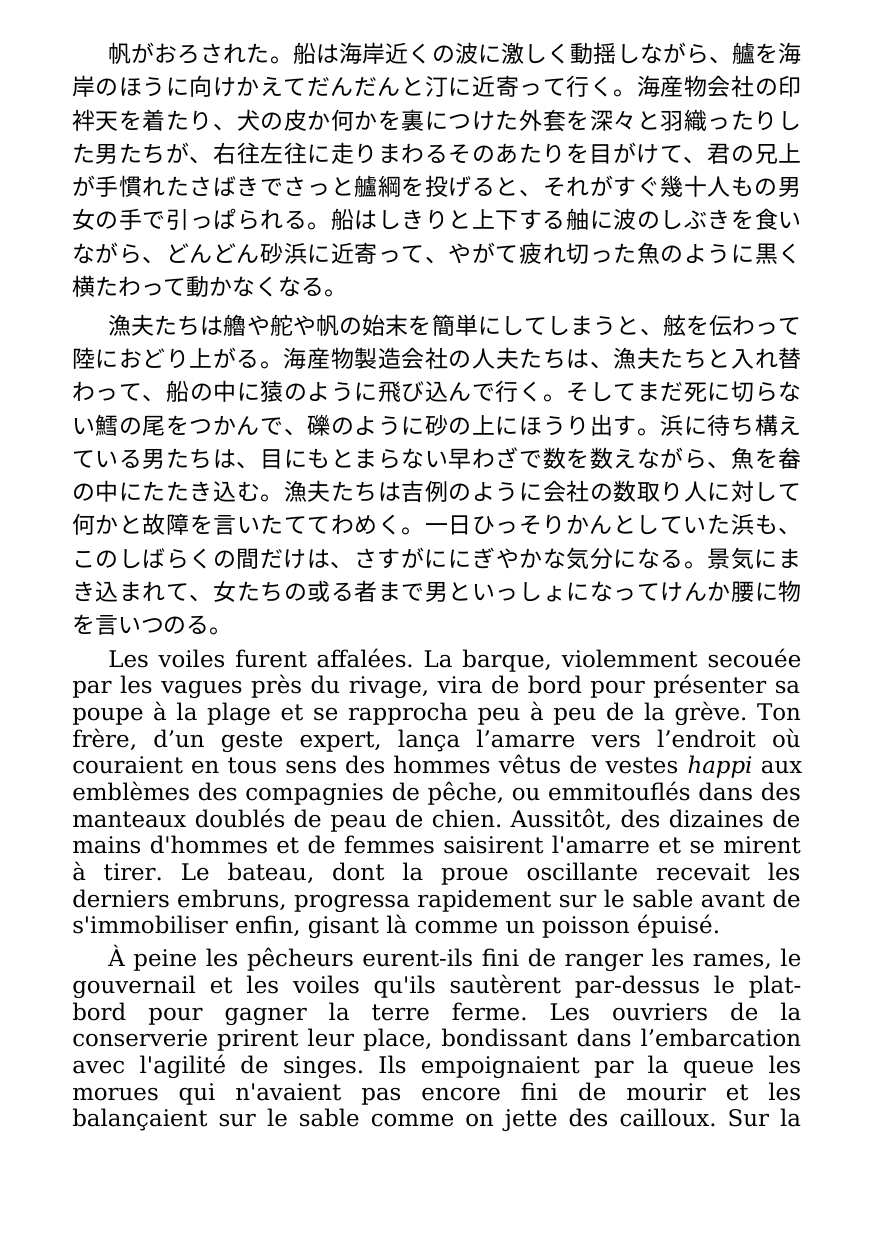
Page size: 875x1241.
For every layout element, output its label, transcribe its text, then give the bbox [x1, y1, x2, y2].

text Les voiles furent affalées. La barque, violemment secouée par les vagues près du rivage, vira de bord pour présenter sa poupe à la plage et se rapprocha peu à peu de la grève. Ton frère, d’un geste expert, lança l’amarre vers l’endroit où couraient en tous sens des hommes vêtus de vestes happi aux emblèmes des compagnies de pêche, ou emmitouflés dans des manteaux doublés de peau de chien. Aussitôt, des dizaines de mains d'hommes et de femmes saisirent l'amarre et se mirent à tirer. Le bateau, dont la proue oscillante recevait les derniers embruns, progressa rapidement sur le sable avant de s'immobiliser enfin, gisant là comme un poisson épuisé. [72, 646, 802, 939]
text À peine les pêcheurs eurent-ils fini de ranger les rames, le gouvernail et les voiles qu'ils sautèrent par-dessus le plat-bord pour gagner la terre ferme. Les ouvriers de la conserverie prirent leur place, bondissant dans l’embarcation avec l'agilité de singes. Ils empoignaient par la queue les morues qui n'avaient pas encore fini de mourir et les balançaient sur le sable comme on jette des cailloux. Sur la [72, 945, 802, 1132]
text 帆がおろされた。船は海岸近くの波に激しく動揺しながら、艫を海岸のほうに向けかえてだんだんと汀に近寄って行く。海産物会社の印袢天を着たり、犬の皮か何かを裏につけた外套を深々と羽織ったりした男たちが、右往左往に走りまわるそのあたりを目がけて、君の兄上が手慣れたさばきでさっと艫綱を投げると、それがすぐ幾十人もの男女の手で引っぱられる。船はしきりと上下する舳に波のしぶきを食いながら、どんどん砂浜に近寄って、やがて疲れ切った魚のように黒く横たわって動かなくなる。 [72, 36, 802, 302]
text 漁夫たちは艪や舵や帆の始末を簡単にしてしまうと、舷を伝わって陸におどり上がる。海産物製造会社の人夫たちは、漁夫たちと入れ替わって、船の中に猿のように飛び込んで行く。そしてまだ死に切らない鱈の尾をつかんで、礫のように砂の上にほうり出す。浜に待ち構えている男たちは、目にもとまらない早わざで数を数えながら、魚を畚の中にたたき込む。漁夫たちは吉例のように会社の数取り人に対して何かと故障を言いたててわめく。一日ひっそりかんとしていた浜も、このしばらくの間だけは、さすがににぎやかな気分になる。景気にまき込まれて、女たちの或る者まで男といっしょになってけんか腰に物を言いつのる。 [72, 308, 802, 640]
